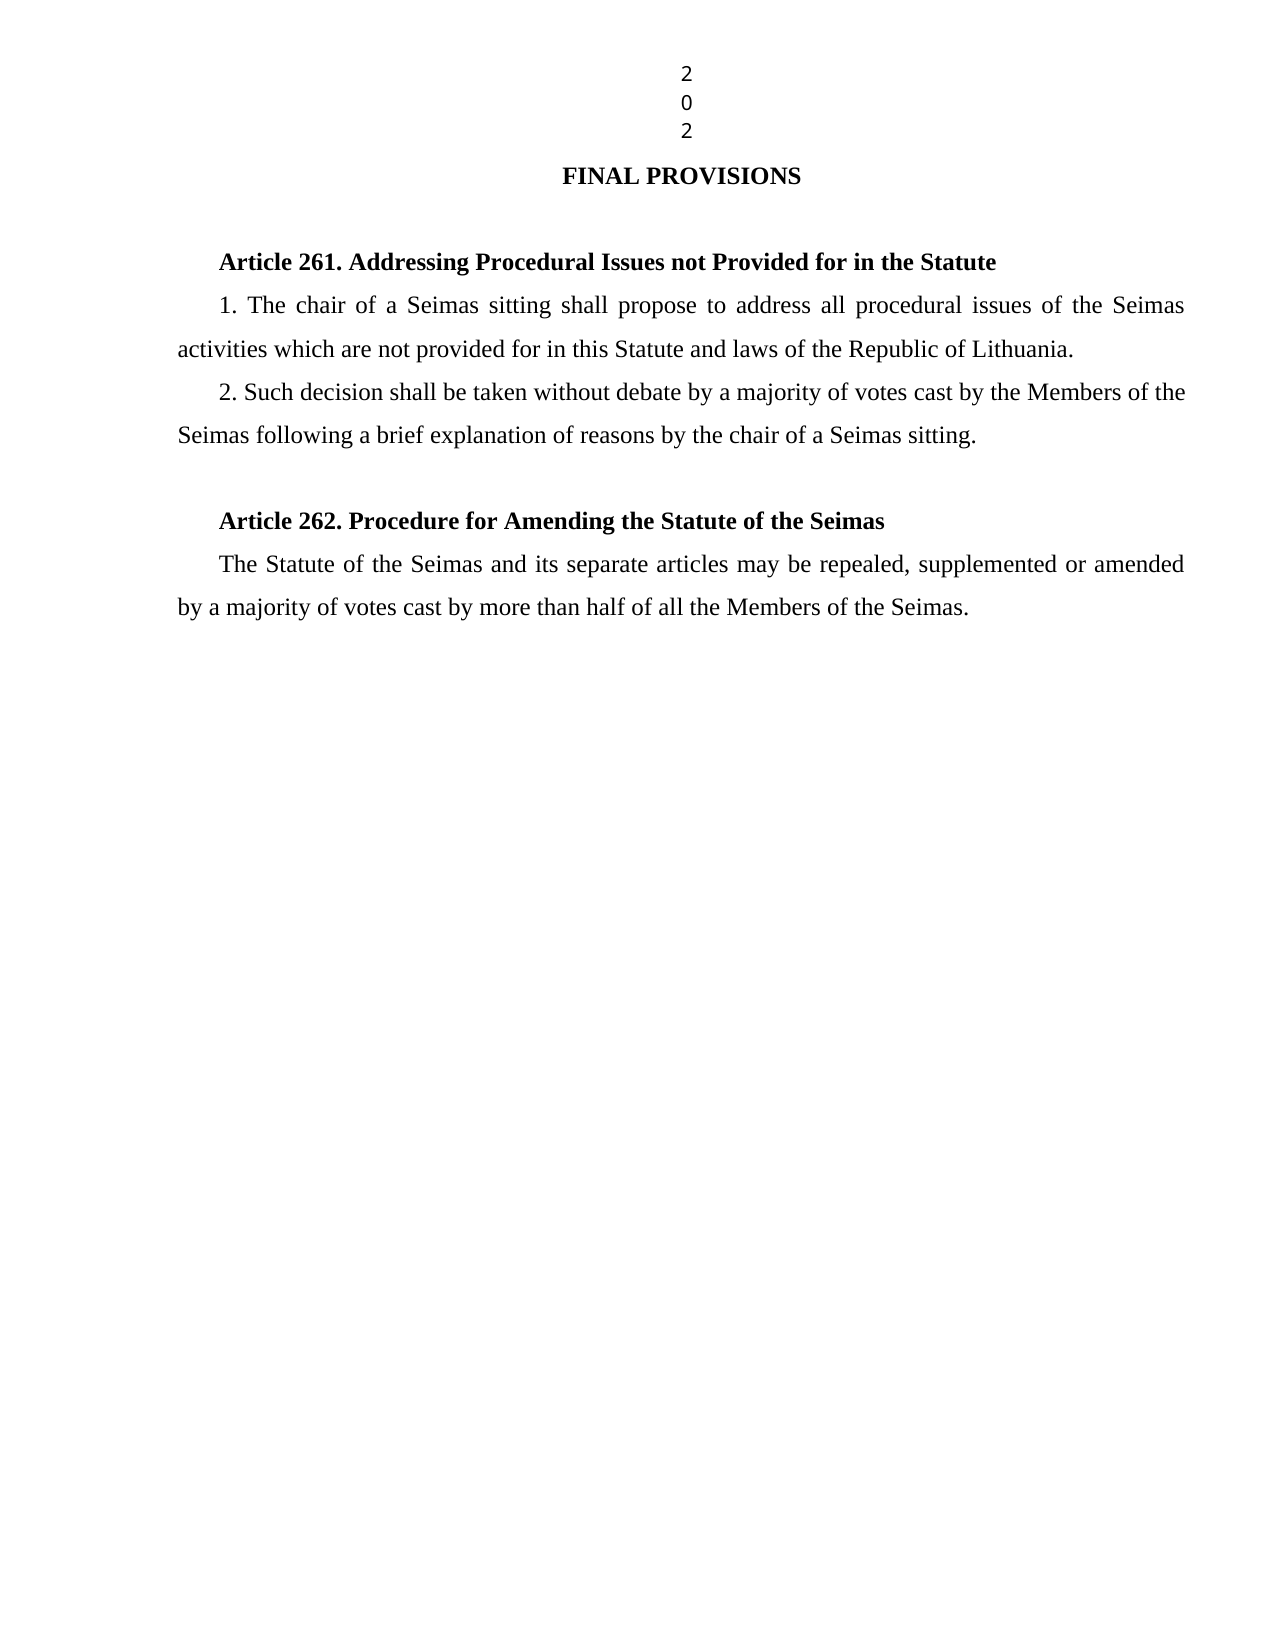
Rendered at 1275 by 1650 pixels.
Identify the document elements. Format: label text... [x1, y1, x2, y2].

text FINAL PROVISIONS [177, 161, 1186, 190]
text Article 262. Procedure for Amending the Statute of the Seimas [177, 506, 1186, 535]
text 2. Such decision shall be taken without debate by a majority of votes cast by the Members of the Seimas following a brief explanation of reasons by the chair of a Seimas sitting. [177, 377, 1186, 449]
text Article 261. Addressing Procedural Issues not Provided for in the Statute [177, 247, 1186, 276]
text The Statute of the Seimas and its separate articles may be repealed, supplemented or amended by a majority of votes cast by more than half of all the Members of the Seimas. [177, 549, 1186, 621]
text 1. The chair of a Seimas sitting shall propose to address all procedural issues of the Seimas activities which are not provided for in this Statute and laws of the Republic of Lithuania. [177, 291, 1186, 362]
